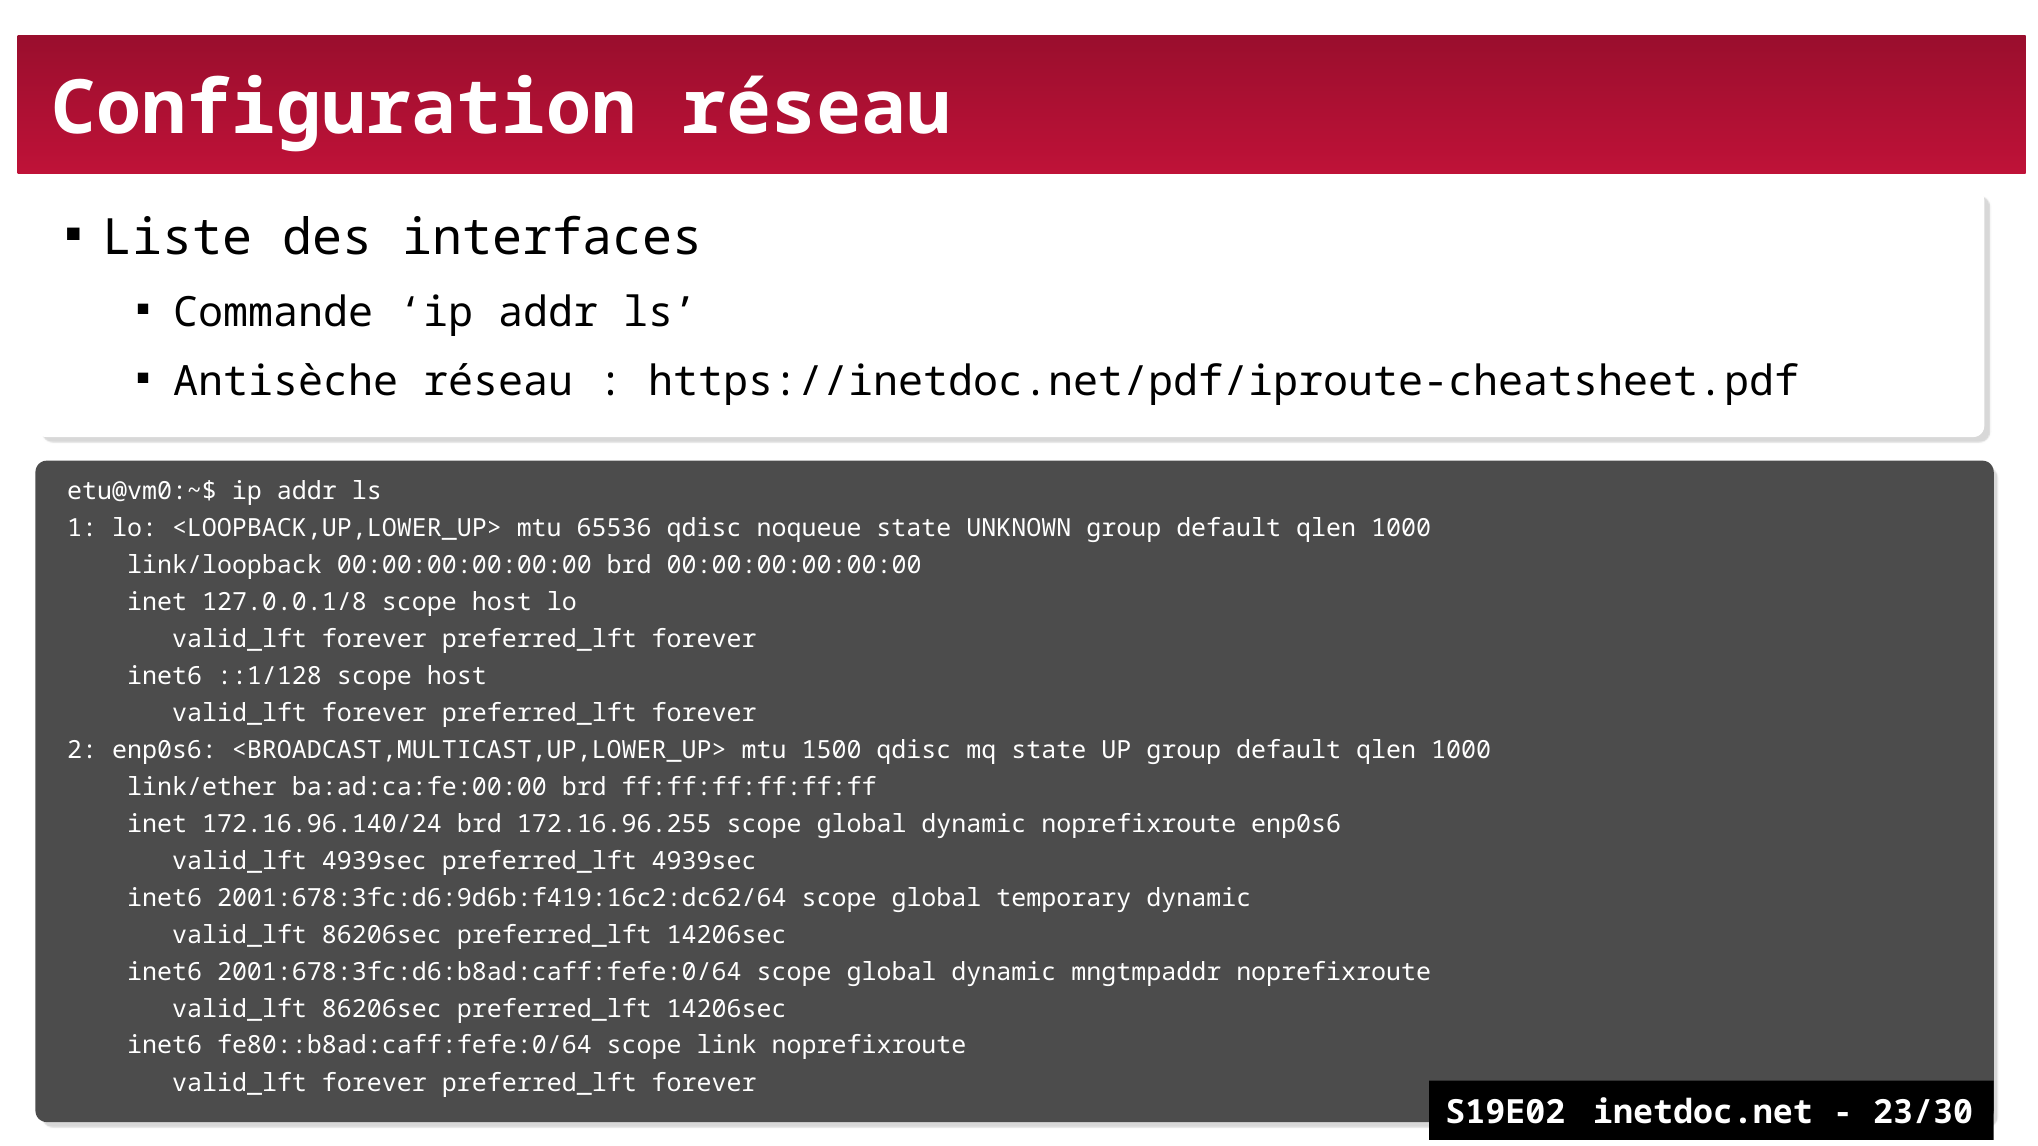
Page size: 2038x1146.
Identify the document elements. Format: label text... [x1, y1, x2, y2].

text_box Liste des interfaces Commande ‘ip addr ls’ Antisèche réseau : https://inetdoc.net/pdf/iproute-cheatsheet.pdf [35, 188, 1985, 438]
text_box etu@vm0:~$ ip addr ls 1: lo: <LOOPBACK,UP,LOWER_UP> mtu 65536 qdisc noqueue state UNKNOWN group default qlen 1000 link/loopback 00:00:00:00:00:00 brd 00:00:00:00:00:00 inet 127.0.0.1/8 scope host lo valid_lft forever preferred_lft forever inet6 ::1/128 scope host valid_lft forever preferred_lft forever 2: enp0s6: <BROADCAST,MULTICAST,UP,LOWER_UP> mtu 1500 qdisc mq state UP group default qlen 1000 link/ether ba:ad:ca:fe:00:00 brd ff:ff:ff:ff:ff:ff inet 172.16.96.140/24 brd 172.16.96.255 scope global dynamic noprefixroute enp0s6 valid_lft 4939sec preferred_lft 4939sec inet6 2001:678:3fc:d6:9d6b:f419:16c2:dc62/64 scope global temporary dynamic valid_lft 86206sec preferred_lft 14206sec inet6 2001:678:3fc:d6:b8ad:caff:fefe:0/64 scope global dynamic mngtmpaddr noprefixroute valid_lft 86206sec preferred_lft 14206sec inet6 fe80::b8ad:caff:fefe:0/64 scope link noprefixroute valid_lft forever preferred_lft forever [35, 460, 1994, 1123]
text_box Configuration réseau [17, 35, 2026, 174]
text_box S19E02 inetdoc.net - <numéro>/30 [1429, 1080, 1994, 1140]
